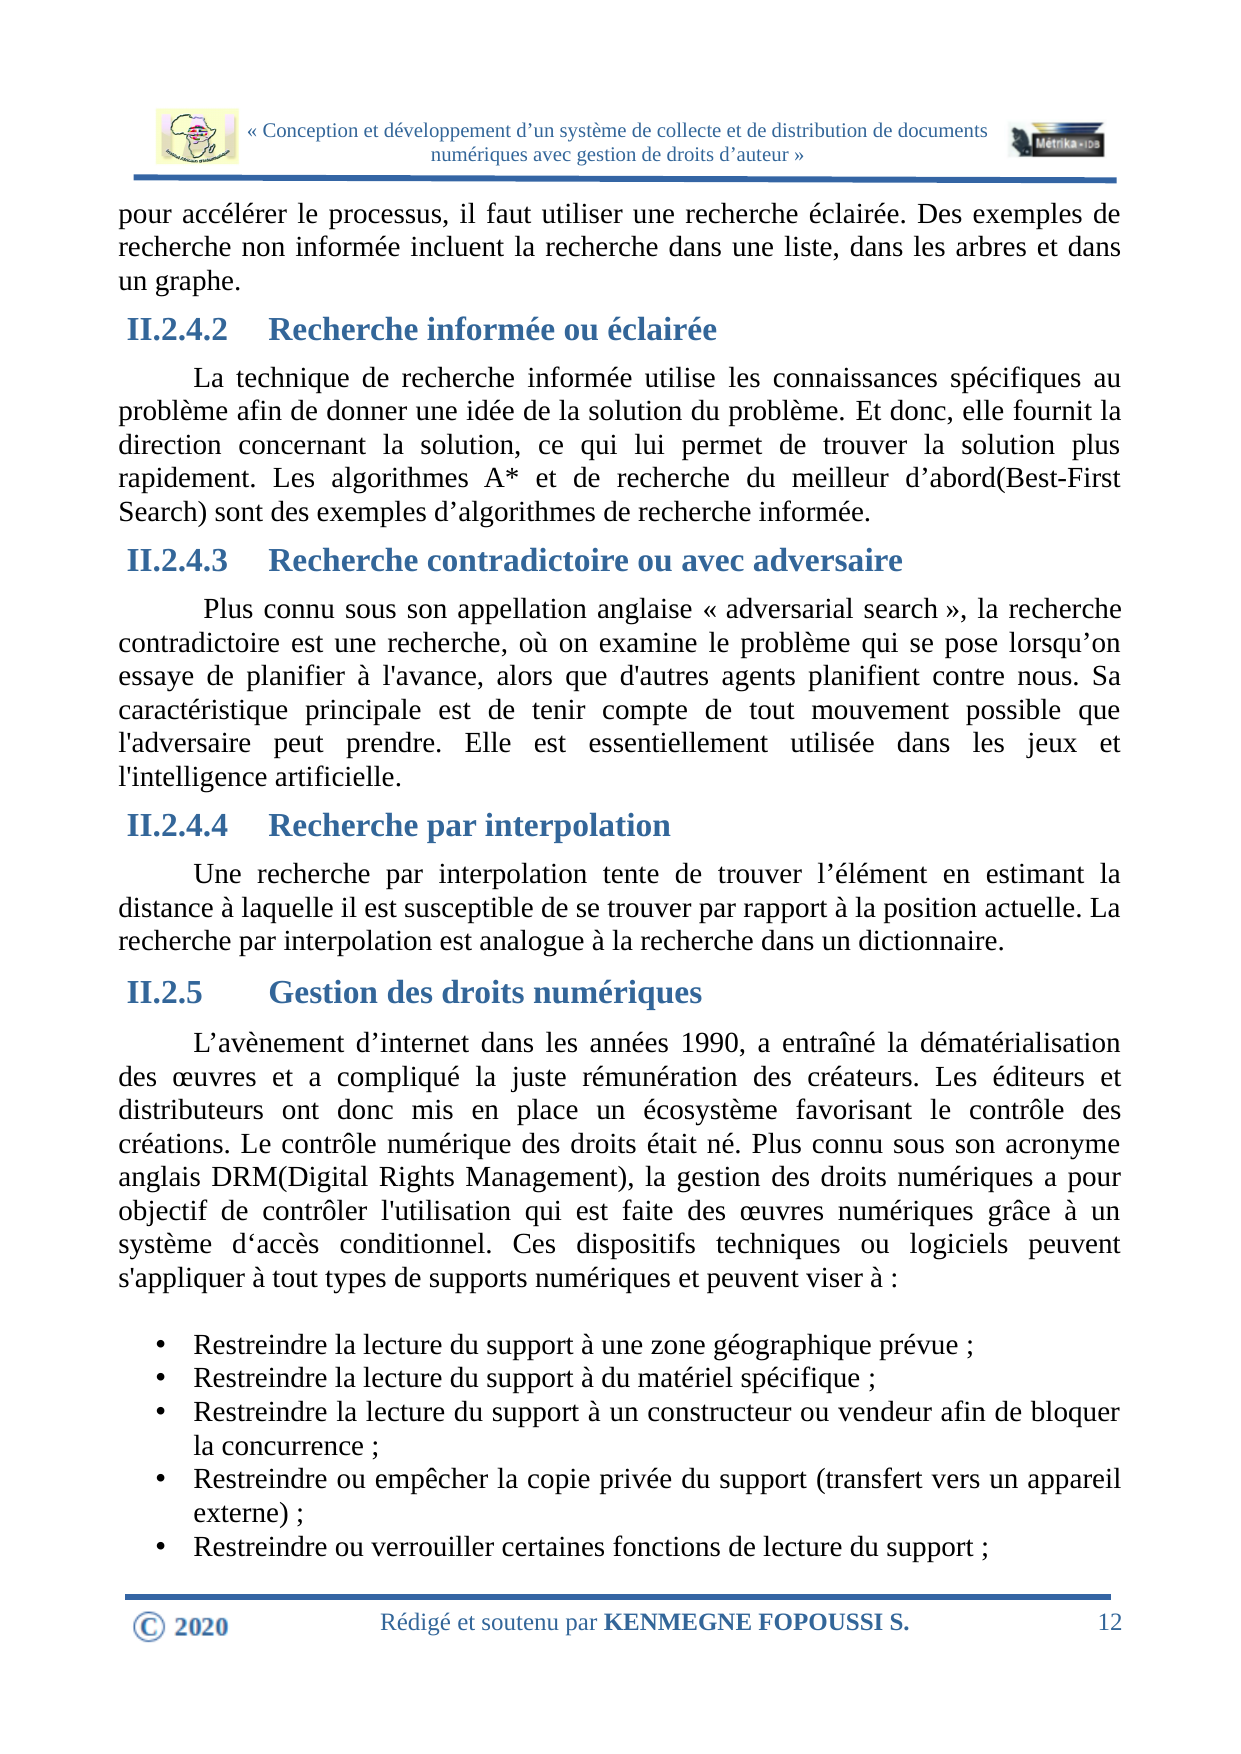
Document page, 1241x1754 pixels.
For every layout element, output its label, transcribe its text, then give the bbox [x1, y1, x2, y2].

list Restreindre la lecture du support à un constructeur ou vendeur afin de bloquer la concurrence ; [156, 1394, 1122, 1461]
text La technique de recherche informée utilise les connaissances spécifiques au problème afin de donner une idée de la solution du problème. Et donc, elle fournit la direction concernant la solution, ce qui lui permet de trouver la solution plus rapidement. Les algorithmes A* et de recherche du meilleur d’abord(Best-First Search) sont des exemples d’algorithmes de recherche informée. [118, 360, 1122, 528]
picture [126, 1604, 231, 1647]
text Plus connu sous son appellation anglaise « adversarial search », la recherche contradictoire est une recherche, où on examine le problème qui se pose lorsqu’on essaye de planifier à l'avance, alors que d'autres agents planifient contre nous. Sa caractéristique principale est de tenir compte de tout mouvement possible que l'adversaire peut prendre. Elle est essentiellement utilisée dans les jeux et l'intelligence artificielle. [118, 591, 1122, 793]
text Une recherche par interpolation tente de trouver l’élément en estimant la distance à laquelle il est susceptible de se trouver par rapport à la position actuelle. La recherche par interpolation est analogue à la recherche dans un dictionnaire. [118, 856, 1122, 957]
picture [154, 107, 241, 166]
text L’avènement d’internet dans les années 1990, a entraîné la dématérialisation des œuvres et a compliqué la juste rémunération des créateurs. Les éditeurs et distributeurs ont donc mis en place un écosystème favorisant le contrôle des créations. Le contrôle numérique des droits était né. Plus connu sous son acronyme anglais DRM(Digital Rights Management), la gestion des droits numériques a pour objectif de contrôler l'utilisation qui est faite des œuvres numériques grâce à un système d‘accès conditionnel. Ces dispositifs techniques ou logiciels peuvent s'appliquer à tout types de supports numériques et peuvent viser à : [118, 1025, 1122, 1293]
list Restreindre ou verrouiller certaines fonctions de lecture du support ; [156, 1529, 1122, 1562]
subtitle Recherche informée ou éclairée [118, 309, 1122, 347]
list Restreindre la lecture du support à du matériel spécifique ; [156, 1361, 1122, 1394]
text pour accélérer le processus, il faut utiliser une recherche éclairée. Des exemples de recherche non informée incluent la recherche dans une liste, dans les arbres et dans un graphe. [118, 196, 1122, 296]
list Restreindre la lecture du support à une zone géographique prévue ; [156, 1327, 1122, 1361]
list Restreindre ou empêcher la copie privée du support (transfert vers un appareil externe) ; [156, 1461, 1122, 1529]
subtitle Gestion des droits numériques [118, 972, 1122, 1010]
subtitle Recherche contradictoire ou avec adversaire [118, 540, 1122, 579]
picture [1003, 116, 1109, 160]
subtitle Recherche par interpolation [118, 805, 1122, 844]
